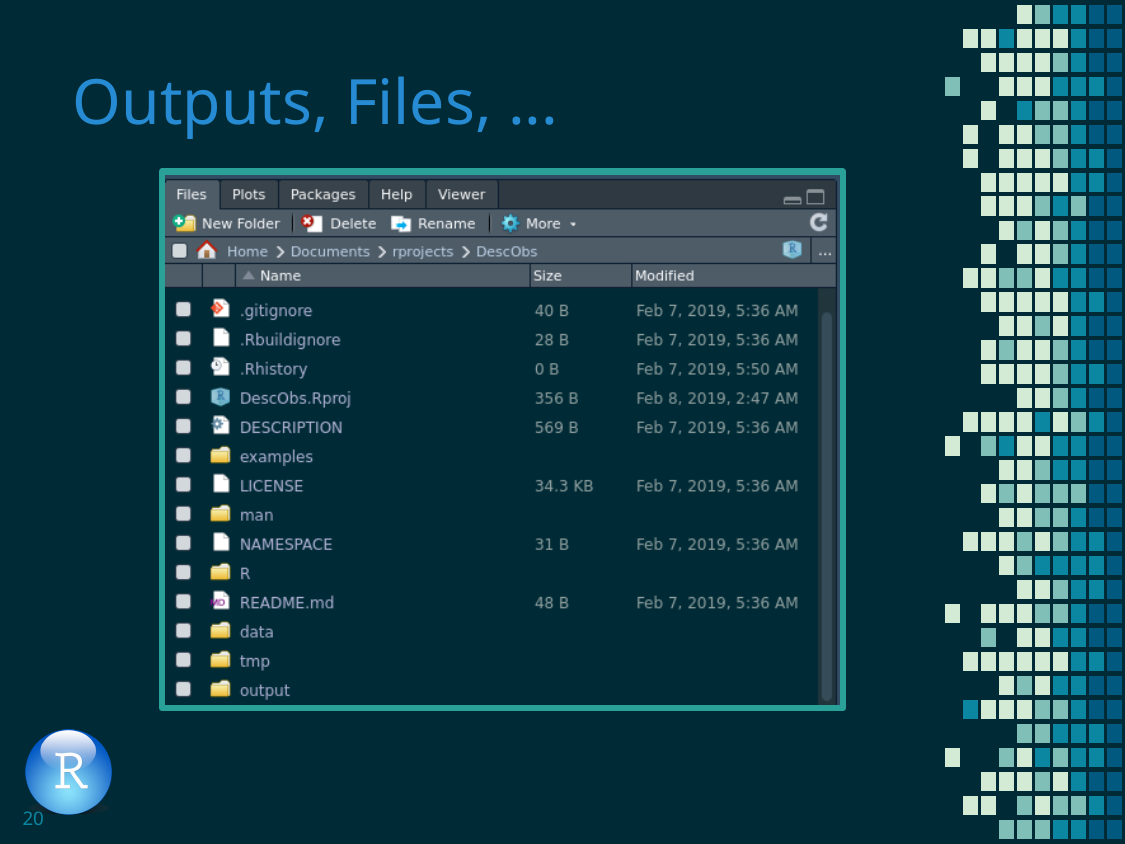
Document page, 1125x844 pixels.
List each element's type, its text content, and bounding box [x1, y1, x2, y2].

picture [176, 477, 191, 492]
picture [655, 421, 662, 433]
picture [176, 564, 191, 580]
picture [211, 680, 231, 697]
picture [638, 393, 652, 403]
picture [752, 305, 769, 316]
picture [317, 392, 350, 407]
picture [689, 334, 699, 342]
picture [289, 333, 305, 349]
picture [240, 454, 257, 462]
picture [311, 596, 333, 608]
picture [655, 538, 661, 549]
picture [289, 308, 301, 316]
picture [257, 362, 267, 374]
picture [787, 334, 797, 345]
picture [709, 364, 713, 374]
picture [332, 337, 340, 345]
picture [290, 450, 312, 462]
picture [280, 454, 290, 466]
picture [699, 364, 706, 374]
picture [752, 480, 769, 491]
picture [717, 393, 725, 403]
picture [787, 539, 797, 549]
picture [717, 305, 725, 316]
picture [536, 480, 552, 491]
picture [211, 621, 231, 638]
picture [737, 305, 744, 316]
picture [294, 422, 313, 433]
picture [709, 422, 714, 433]
picture [764, 393, 768, 403]
picture [737, 334, 744, 345]
picture [787, 597, 797, 608]
picture [638, 364, 651, 374]
picture [699, 480, 706, 491]
picture [242, 481, 246, 491]
picture [575, 481, 582, 491]
picture [737, 480, 744, 491]
picture [212, 416, 229, 434]
picture [176, 301, 191, 317]
picture [242, 539, 282, 549]
picture [214, 328, 229, 346]
picture [737, 422, 744, 433]
picture [536, 334, 553, 345]
picture [752, 539, 768, 549]
slide_number [11, 795, 79, 844]
picture [671, 422, 676, 432]
picture [752, 422, 768, 433]
picture [555, 395, 562, 403]
picture [246, 392, 306, 403]
picture [267, 333, 281, 345]
picture [671, 539, 676, 549]
picture [535, 597, 553, 608]
picture [304, 308, 312, 316]
picture [536, 539, 543, 549]
picture [176, 652, 191, 668]
picture [709, 334, 714, 345]
picture [655, 596, 662, 608]
picture [176, 535, 191, 551]
picture [246, 334, 253, 345]
picture [285, 539, 331, 549]
picture [261, 308, 267, 316]
picture [261, 597, 303, 608]
picture [787, 305, 797, 316]
picture [655, 304, 662, 316]
picture [752, 364, 768, 374]
picture [638, 480, 652, 491]
picture [211, 651, 231, 668]
picture [211, 505, 231, 522]
picture [211, 388, 229, 406]
picture [689, 597, 699, 605]
picture [318, 337, 329, 345]
picture [775, 393, 784, 403]
picture [689, 480, 699, 488]
picture [752, 597, 769, 608]
picture [717, 480, 725, 491]
picture [709, 480, 713, 491]
picture [787, 422, 797, 433]
picture [211, 357, 229, 375]
picture [266, 685, 288, 699]
picture [242, 422, 259, 433]
picture [737, 539, 744, 549]
picture [262, 422, 280, 433]
picture [257, 333, 267, 345]
picture [737, 364, 744, 374]
picture [775, 602, 784, 608]
picture [787, 393, 797, 403]
picture [689, 364, 699, 371]
picture [560, 305, 568, 316]
picture [285, 366, 291, 374]
picture [176, 681, 191, 697]
picture [787, 480, 797, 491]
picture [717, 364, 725, 374]
picture [176, 623, 191, 638]
picture [775, 305, 784, 316]
picture [671, 364, 676, 374]
picture [585, 480, 593, 491]
picture [638, 334, 652, 345]
picture [176, 331, 191, 346]
picture [560, 334, 568, 345]
picture [717, 539, 725, 549]
picture [655, 362, 662, 374]
picture [775, 422, 784, 432]
picture [775, 539, 784, 549]
list [68, 166, 918, 746]
picture [717, 422, 725, 433]
picture [709, 597, 714, 608]
picture [689, 305, 699, 313]
picture [536, 393, 552, 403]
picture [242, 687, 257, 696]
picture [699, 393, 706, 403]
picture [536, 422, 552, 433]
picture [294, 366, 305, 378]
picture [655, 392, 662, 403]
picture [286, 480, 302, 491]
picture [176, 418, 191, 434]
picture [638, 422, 652, 433]
picture [737, 393, 744, 403]
picture [214, 474, 229, 492]
picture [545, 305, 553, 316]
picture [176, 594, 191, 609]
picture [270, 364, 282, 374]
picture [211, 446, 231, 463]
picture [775, 339, 784, 345]
picture [717, 597, 725, 608]
picture [709, 305, 715, 316]
picture [242, 625, 257, 637]
picture [240, 656, 270, 670]
picture [655, 333, 662, 345]
picture [246, 364, 253, 374]
picture [699, 334, 706, 345]
picture [176, 506, 191, 521]
picture [751, 393, 759, 403]
picture [242, 512, 253, 520]
picture [176, 360, 191, 375]
picture [535, 305, 542, 316]
picture [211, 591, 229, 609]
picture [266, 512, 272, 520]
picture [699, 597, 706, 608]
picture [266, 629, 272, 637]
picture [569, 422, 577, 433]
picture [256, 512, 262, 520]
picture [555, 422, 562, 433]
picture [242, 568, 248, 579]
picture [709, 539, 713, 549]
picture [214, 533, 229, 551]
picture [211, 563, 231, 580]
picture [775, 364, 784, 374]
picture [638, 305, 652, 316]
picture [283, 422, 291, 433]
picture [316, 422, 341, 433]
picture [26, 730, 111, 814]
picture [546, 539, 551, 549]
picture [176, 447, 191, 463]
picture [259, 454, 280, 462]
picture [248, 597, 258, 608]
picture [717, 334, 725, 345]
picture [638, 539, 652, 549]
picture [165, 174, 841, 706]
picture [638, 597, 652, 608]
picture [242, 597, 248, 608]
picture [270, 308, 277, 320]
picture [737, 597, 744, 608]
picture [699, 305, 706, 316]
picture [752, 334, 769, 345]
picture [211, 299, 229, 317]
picture [249, 480, 271, 491]
picture [699, 541, 706, 549]
picture [787, 364, 797, 374]
picture [176, 389, 191, 405]
picture [245, 308, 253, 320]
picture [709, 393, 713, 403]
picture [699, 422, 706, 433]
picture [535, 364, 543, 374]
picture [775, 485, 784, 491]
picture [275, 480, 283, 491]
text_box Outputs, Files, ... [57, 11, 890, 153]
picture [560, 597, 568, 608]
